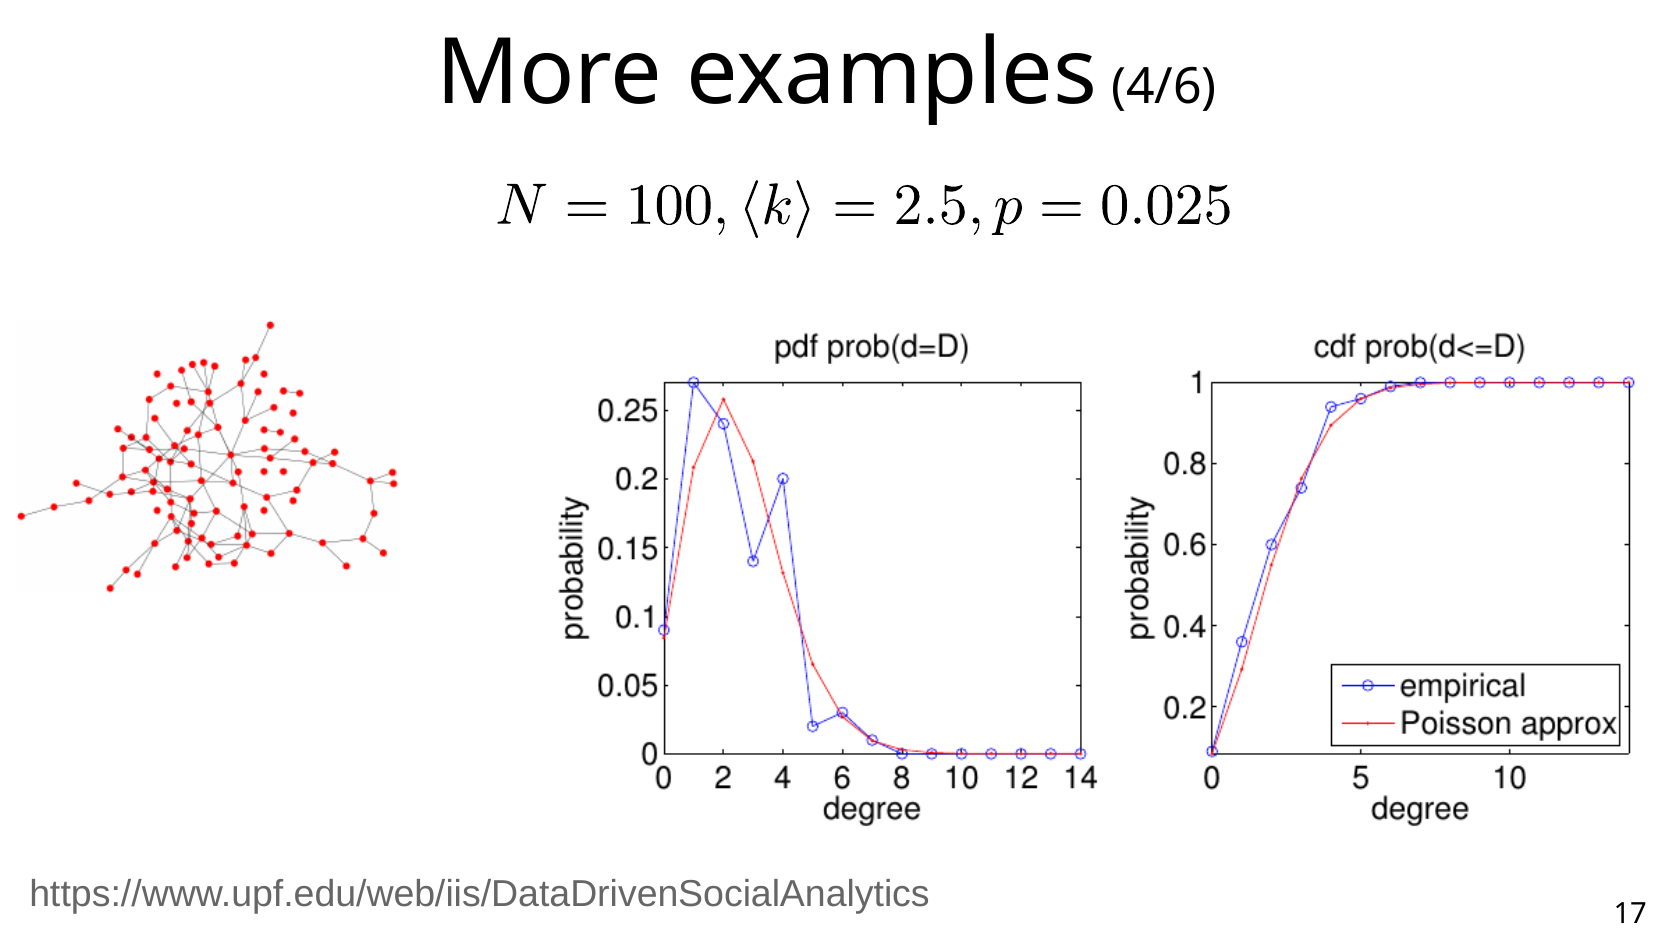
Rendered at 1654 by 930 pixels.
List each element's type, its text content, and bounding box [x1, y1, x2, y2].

picture [0, 297, 1653, 847]
text_box https://www.upf.edu/web/iis/DataDrivenSocialAnalytics [14, 864, 1051, 922]
text_box [495, 180, 1233, 239]
title More examples (4/6) [82, 1, 1571, 135]
